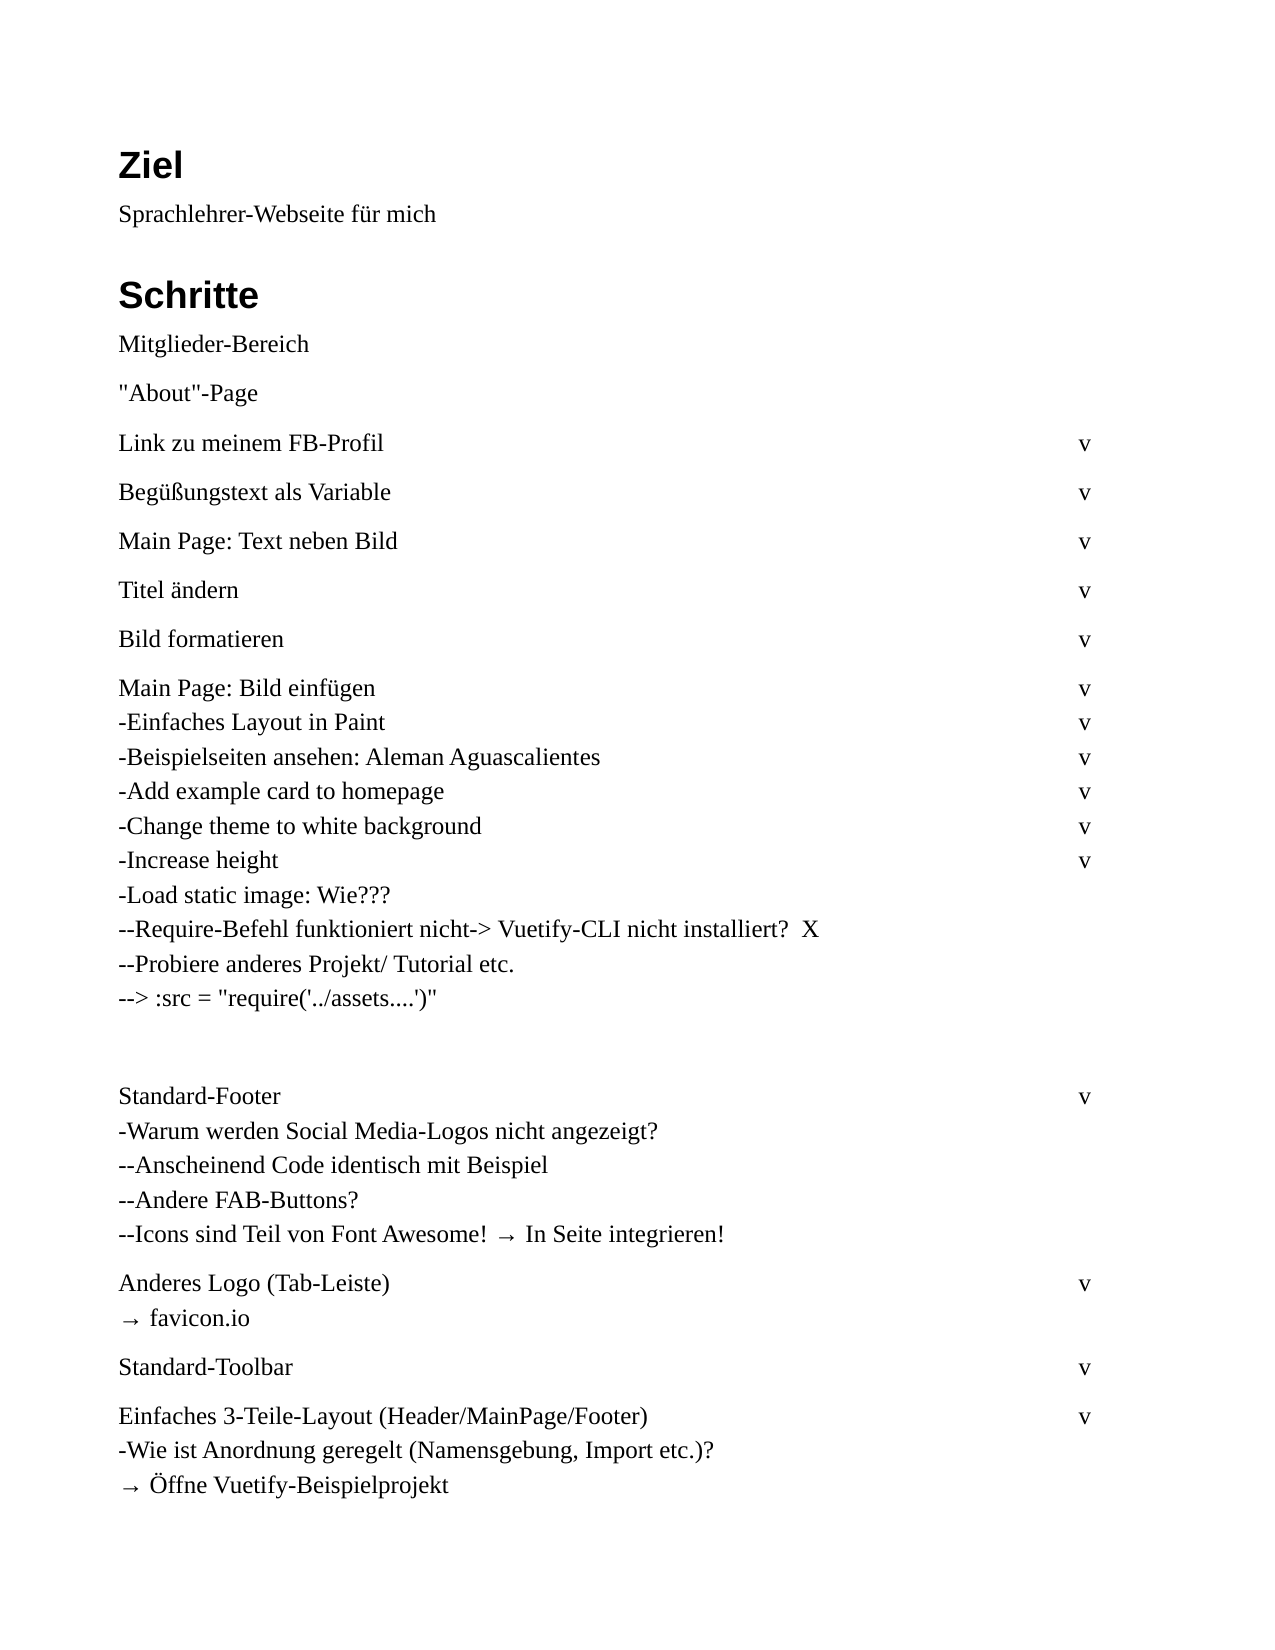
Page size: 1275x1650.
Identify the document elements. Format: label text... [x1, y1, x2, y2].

text Sprachlehrer-Webseite für mich [118, 199, 1157, 228]
text "About"-Page [118, 378, 1157, 407]
text Mitglieder-Bereich [118, 329, 1157, 358]
text Anderes Logo (Tab-Leiste) v → favicon.io [118, 1268, 1157, 1332]
subtitle Ziel [118, 143, 1157, 187]
text Bild formatieren v [118, 624, 1157, 653]
text Begüßungstext als Variable v [118, 477, 1157, 505]
text Standard-Footer v -Warum werden Social Media-Logos nicht angezeigt? --Anscheinend Code identisch mit Beispiel --Andere FAB-Buttons? --Icons sind Teil von Font Awesome! → In Seite integrieren! [118, 1081, 1157, 1248]
text Einfaches 3-Teile-Layout (Header/MainPage/Footer) v -Wie ist Anordnung geregelt (Namensgebung, Import etc.)? → Öffne Vuetify-Beispielprojekt [118, 1401, 1157, 1499]
text Main Page: Bild einfügen v -Einfaches Layout in Paint v -Beispielseiten ansehen: Aleman Aguascalientes v -Add example card to homepage v -Change theme to white background v -Increase height v -Load static image: Wie??? --Require-Befehl funktioniert nicht-> Vuetify-CLI nicht installiert? X --Probiere anderes Projekt/ Tutorial etc. --> :src = "require('../assets....')" [118, 673, 1157, 1012]
subtitle Schritte [118, 273, 1157, 317]
text Titel ändern v [118, 575, 1157, 603]
text Main Page: Text neben Bild v [118, 526, 1157, 554]
text Link zu meinem FB-Profil v [118, 428, 1157, 456]
text Standard-Toolbar v [118, 1352, 1157, 1381]
